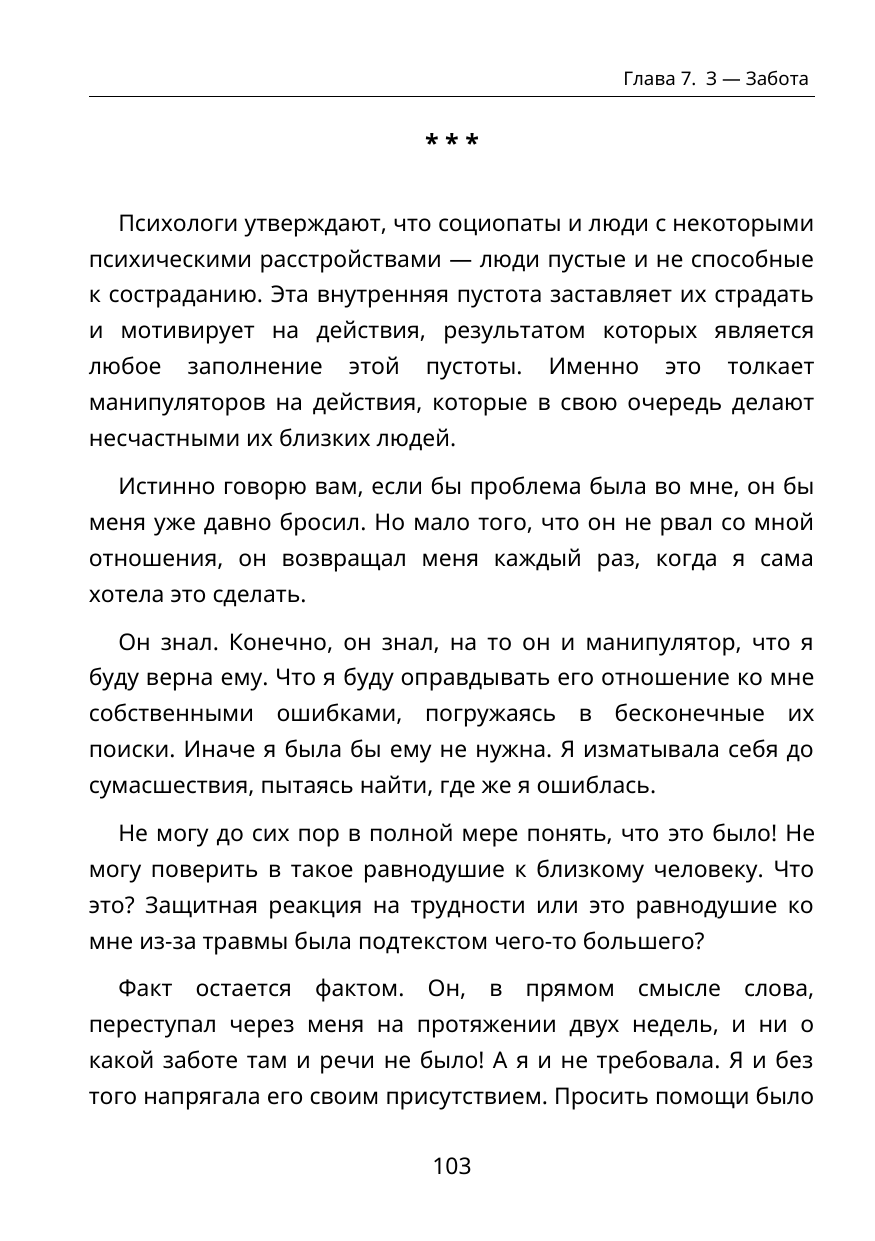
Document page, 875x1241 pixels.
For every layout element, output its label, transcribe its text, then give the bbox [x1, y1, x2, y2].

text Факт остается фактом. Он, в прямом смысле слова, переступал через меня на протяжении двух недель, и ни о какой заботе там и речи не было! А я и не требовала. Я и без того напрягала его своим присутствием. Просить помощи было [88, 972, 815, 1111]
text Не могу до сих пор в полной мере понять, что это было! Не могу поверить в такое равнодушие к близкому человеку. Что это? Защитная реакция на трудности или это равнодушие ко мне из-за травмы была подтекстом чего-то большего? [88, 817, 815, 956]
subtitle * * * [88, 126, 815, 160]
text Он знал. Конечно, он знал, на то он и манипулятор, что я буду верна ему. Что я буду оправдывать его отношение ко мне собственными ошибками, погружаясь в бесконечные их поиски. Иначе я была бы ему не нужна. Я изматывала себя до сумасшествия, пытаясь найти, где же я ошиблась. [88, 625, 815, 800]
text Истинно говорю вам, если бы проблема была во мне, он бы меня уже давно бросил. Но мало того, что он не рвал со мной отношения, он возвращал меня каждый раз, когда я сама хотела это сделать. [88, 470, 815, 609]
text Психологи утверждают, что социопаты и люди с некоторыми психическими расстройствами — люди пустые и не способные к состраданию. Эта внутренняя пустота заставляет их страдать и мотивирует на действия, результатом которых является любое заполнение этой пустоты. Именно это толкает манипуляторов на действия, которые в свою очередь делают несчастными их близких людей. [88, 207, 815, 453]
